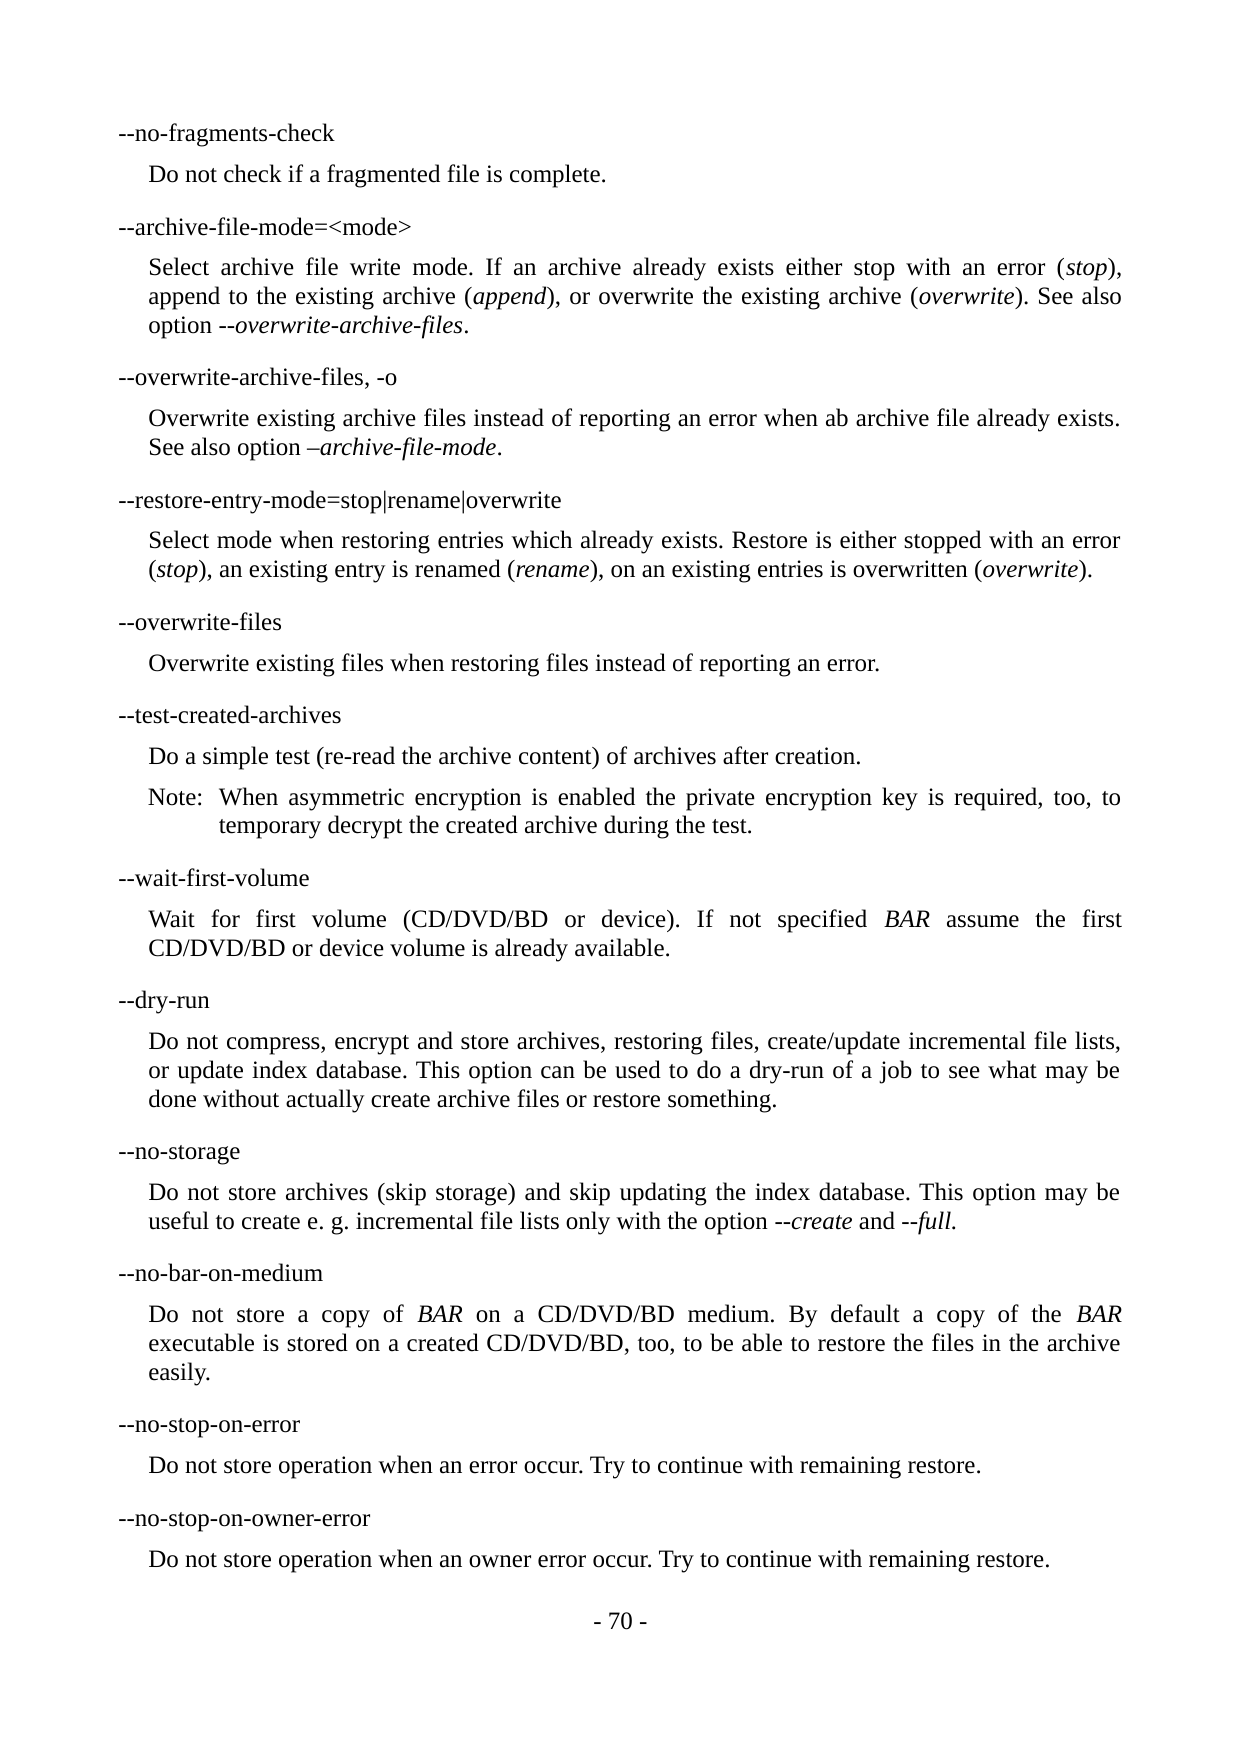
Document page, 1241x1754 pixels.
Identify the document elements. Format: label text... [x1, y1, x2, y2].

text Do not store operation when an owner error occur. Try to continue with remaining restore. [148, 1544, 1122, 1572]
text Select archive file write mode. If an archive already exists either stop with an error (stop), append to the existing archive (append), or overwrite the existing archive (overwrite). See also option --overwrite-archive-files. [148, 252, 1122, 338]
text Do not store archives (skip storage) and skip updating the index database. This option may be useful to create e. g. incremental file lists only with the option --create and --full. [148, 1177, 1122, 1234]
title --overwrite-archive-files, -o [118, 362, 1122, 391]
text Note: When asymmetric encryption is enabled the private encryption key is required, too, to temporary decrypt the created archive during the test. [148, 782, 1122, 839]
text Do not check if a fragmented file is complete. [148, 159, 1122, 188]
title --no-bar-on-medium [118, 1258, 1122, 1287]
text Do not store operation when an error occur. Try to continue with remaining restore. [148, 1450, 1122, 1479]
text Do a simple test (re-read the archive content) of archives after creation. [148, 741, 1122, 770]
text Overwrite existing files when restoring files instead of reporting an error. [148, 648, 1122, 676]
text Overwrite existing archive files instead of reporting an error when ab archive file already exists. See also option –archive-file-mode. [148, 403, 1122, 461]
title --no-stop-on-error [118, 1409, 1122, 1438]
text Do not compress, encrypt and store archives, restoring files, create/update incremental file lists, or update index database. This option can be used to do a dry-run of a job to see what may be done without actually create archive files or restore something. [148, 1026, 1122, 1112]
title --archive-file-mode=<mode> [118, 212, 1122, 240]
title --test-created-archives [118, 700, 1122, 729]
title --no-storage [118, 1136, 1122, 1165]
title --dry-run [118, 985, 1122, 1014]
title --no-fragments-check [118, 118, 1122, 147]
text Select mode when restoring entries which already exists. Restore is either stopped with an error (stop), an existing entry is renamed (rename), on an existing entries is overwritten (overwrite). [148, 525, 1122, 583]
text Do not store a copy of BAR on a CD/DVD/BD medium. By default a copy of the BAR executable is stored on a created CD/DVD/BD, too, to be able to restore the files in the archive easily. [148, 1299, 1122, 1386]
title --no-stop-on-owner-error [118, 1503, 1122, 1532]
title --restore-entry-mode=stop|rename|overwrite [118, 485, 1122, 513]
title --overwrite-files [118, 607, 1122, 636]
text Wait for first volume (CD/DVD/BD or device). If not specified BAR assume the first CD/DVD/BD or device volume is already available. [148, 904, 1122, 961]
title --wait-first-volume [118, 863, 1122, 892]
